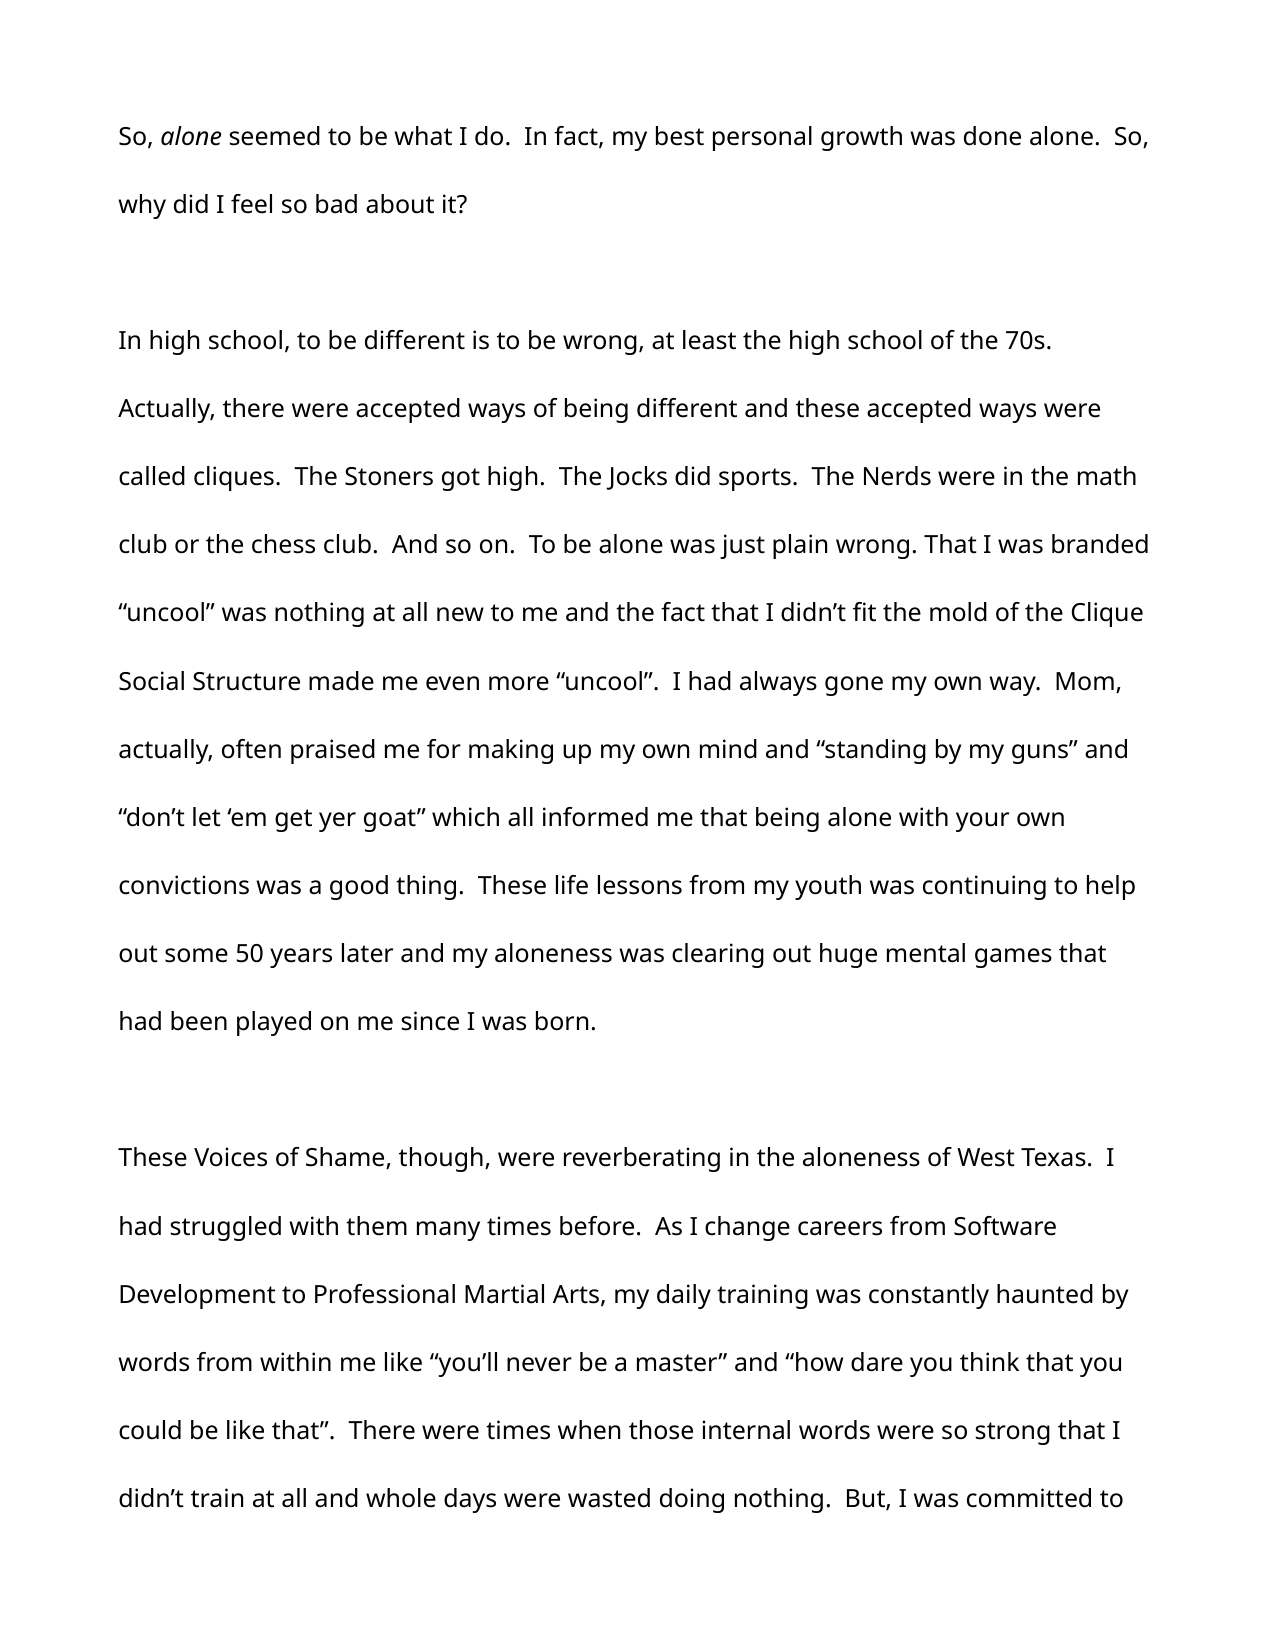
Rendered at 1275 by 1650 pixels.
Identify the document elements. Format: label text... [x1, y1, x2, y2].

text In high school, to be different is to be wrong, at least the high school of the 70s. Actually, there were accepted ways of being different and these accepted ways were called cliques. The Stoners got high. The Jocks did sports. The Nerds were in the math club or the chess club. And so on. To be alone was just plain wrong. That I was branded “uncool” was nothing at all new to me and the fact that I didn’t fit the mold of the Clique Social Structure made me even more “uncool”. I had always gone my own way. Mom, actually, often praised me for making up my own mind and “standing by my guns” and “don’t let ‘em get yer goat” which all informed me that being alone with your own convictions was a good thing. These life lessons from my youth was continuing to help out some 50 years later and my aloneness was clearing out huge mental games that had been played on me since I was born. [118, 322, 1157, 1038]
text These Voices of Shame, though, were reverberating in the aloneness of West Texas. I had struggled with them many times before. As I change careers from Software Development to Professional Martial Arts, my daily training was constantly haunted by words from within me like “you’ll never be a master” and “how dare you think that you could be like that”. There were times when those internal words were so strong that I didn’t train at all and whole days were wasted doing nothing. But, I was committed to [118, 1140, 1157, 1515]
text So, alone seemed to be what I do. In fact, my best personal growth was done alone. So, why did I feel so bad about it? [118, 118, 1157, 220]
